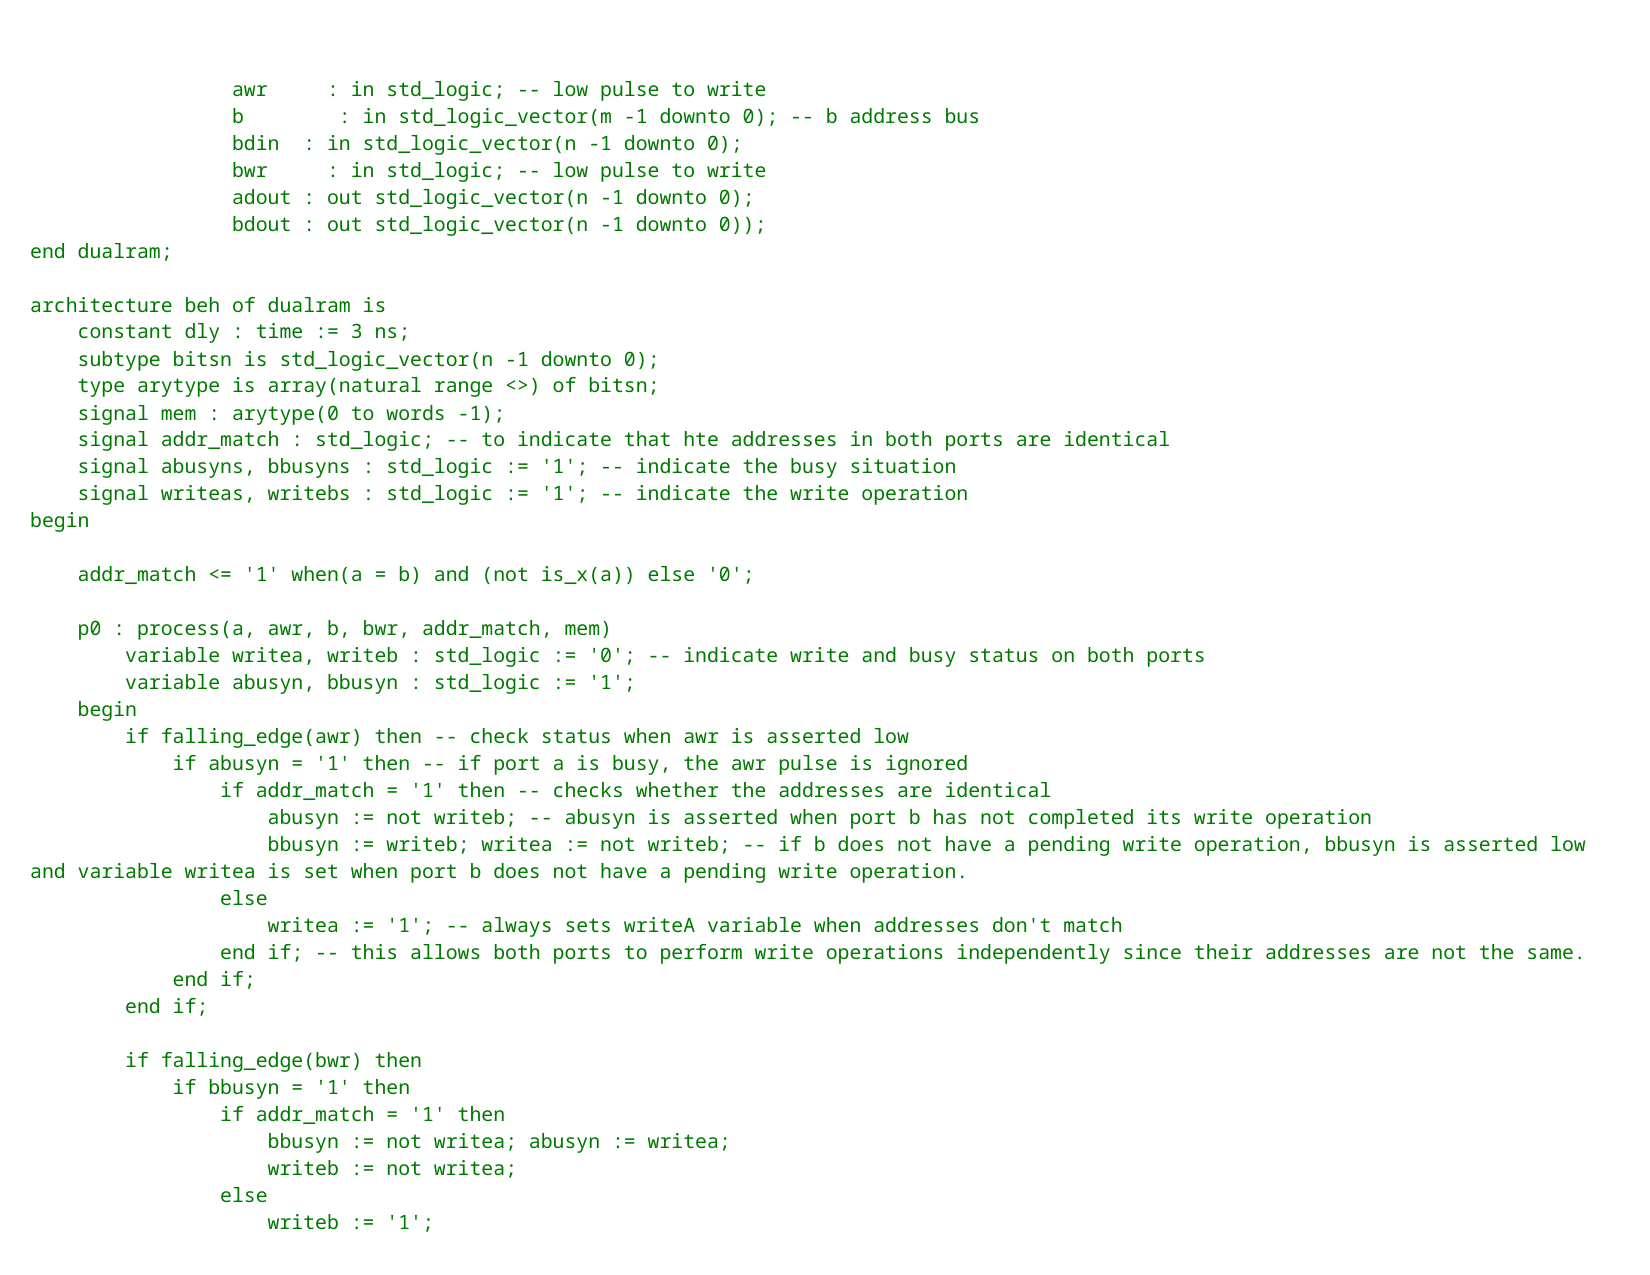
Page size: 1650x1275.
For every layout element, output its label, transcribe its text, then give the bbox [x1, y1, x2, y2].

text else [30, 884, 1620, 911]
text signal mem : arytype(0 to words -1); [30, 399, 1620, 426]
text addr_match <= '1' when(a = b) and (not is_x(a)) else '0'; [30, 561, 1620, 588]
text adout : out std_logic_vector(n -1 downto 0); [30, 183, 1620, 210]
text if falling_edge(awr) then -- check status when awr is asserted low [30, 722, 1620, 749]
text type arytype is array(natural range <>) of bitsn; [30, 372, 1620, 399]
text writeb := '1'; [30, 1208, 1620, 1235]
text if addr_match = '1' then [30, 1100, 1620, 1127]
text b : in std_logic_vector(m -1 downto 0); -- b address bus [30, 102, 1620, 129]
text begin [30, 507, 1620, 534]
text end dualram; [30, 237, 1620, 264]
text end if; [30, 992, 1620, 1019]
text variable abusyn, bbusyn : std_logic := '1'; [30, 668, 1620, 696]
text if addr_match = '1' then -- checks whether the addresses are identical [30, 776, 1620, 803]
text bwr : in std_logic; -- low pulse to write [30, 156, 1620, 183]
text end if; -- this allows both ports to perform write operations independently since their addresses are not the same. [30, 938, 1620, 965]
text bdout : out std_logic_vector(n -1 downto 0)); [30, 210, 1620, 237]
text variable writea, writeb : std_logic := '0'; -- indicate write and busy status on both ports [30, 642, 1620, 668]
text awr : in std_logic; -- low pulse to write [30, 75, 1620, 102]
text begin [30, 696, 1620, 722]
text if bbusyn = '1' then [30, 1073, 1620, 1100]
text end if; [30, 965, 1620, 992]
text writeb := not writea; [30, 1154, 1620, 1181]
text constant dly : time := 3 ns; [30, 318, 1620, 345]
text if falling_edge(bwr) then [30, 1046, 1620, 1073]
text architecture beh of dualram is [30, 291, 1620, 318]
text else [30, 1181, 1620, 1208]
text bdin : in std_logic_vector(n -1 downto 0); [30, 129, 1620, 156]
text if abusyn = '1' then -- if port a is busy, the awr pulse is ignored [30, 749, 1620, 776]
text abusyn := not writeb; -- abusyn is asserted when port b has not completed its write operation [30, 803, 1620, 830]
text bbusyn := writeb; writea := not writeb; -- if b does not have a pending write operation, bbusyn is asserted low and variable writea is set when port b does not have a pending write operation. [30, 830, 1620, 884]
text signal abusyns, bbusyns : std_logic := '1'; -- indicate the busy situation [30, 453, 1620, 480]
text p0 : process(a, awr, b, bwr, addr_match, mem) [30, 614, 1620, 642]
text bbusyn := not writea; abusyn := writea; [30, 1127, 1620, 1154]
text writea := '1'; -- always sets writeA variable when addresses don't match [30, 911, 1620, 938]
text subtype bitsn is std_logic_vector(n -1 downto 0); [30, 345, 1620, 372]
text signal writeas, writebs : std_logic := '1'; -- indicate the write operation [30, 480, 1620, 507]
text signal addr_match : std_logic; -- to indicate that hte addresses in both ports are identical [30, 426, 1620, 453]
